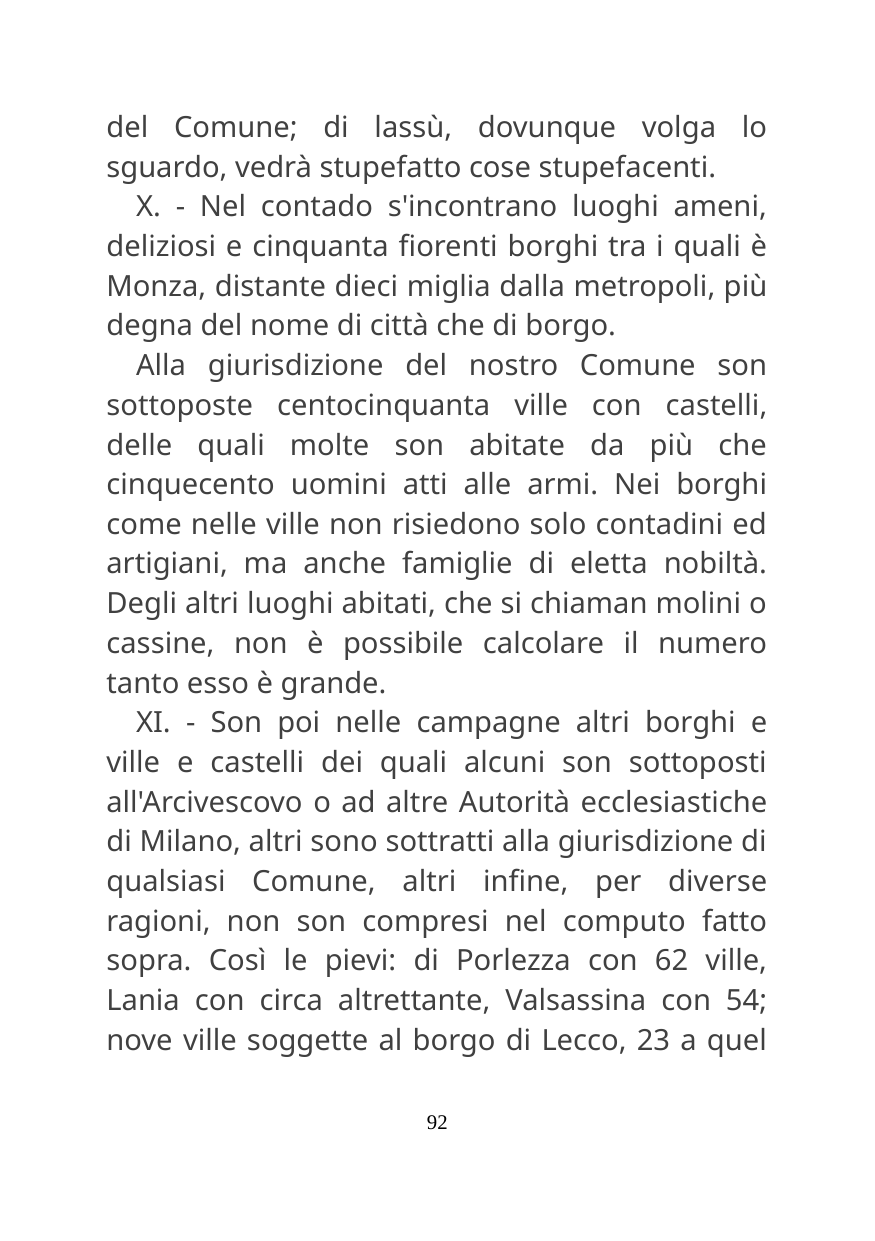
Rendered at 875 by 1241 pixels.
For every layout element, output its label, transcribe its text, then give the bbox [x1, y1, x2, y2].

text del Comune; di lassù, dovunque volga lo sguardo, vedrà stupefatto cose stupefacenti. [106, 106, 768, 186]
text XI. - Son poi nelle campagne altri borghi e ville e castelli dei quali alcuni son sottoposti all'Arcivescovo o ad altre Autorità ecclesiastiche di Milano, altri sono sottratti alla giurisdizione di qualsiasi Comune, altri infine, per diverse ragioni, non son compresi nel computo fatto sopra. Così le pievi: di Porlezza con 62 ville, Lania con circa altrettante, Valsassina con 54; nove ville soggette al borgo di Lecco, 23 a quel [106, 702, 768, 1059]
text X. - Nel contado s'incontrano luoghi ameni, deliziosi e cinquanta fiorenti borghi tra i quali è Monza, distante dieci miglia dalla metropoli, più degna del nome di città che di borgo. [106, 186, 768, 344]
text Alla giurisdizione del nostro Comune son sottoposte centocinquanta ville con castelli, delle quali molte son abitate da più che cinquecento uomini atti alle armi. Nei borghi come nelle ville non risiedono solo contadini ed artigiani, ma anche famiglie di eletta nobiltà. Degli altri luoghi abitati, che si chiaman molini o cassine, non è possibile calcolare il numero tanto esso è grande. [106, 344, 768, 702]
